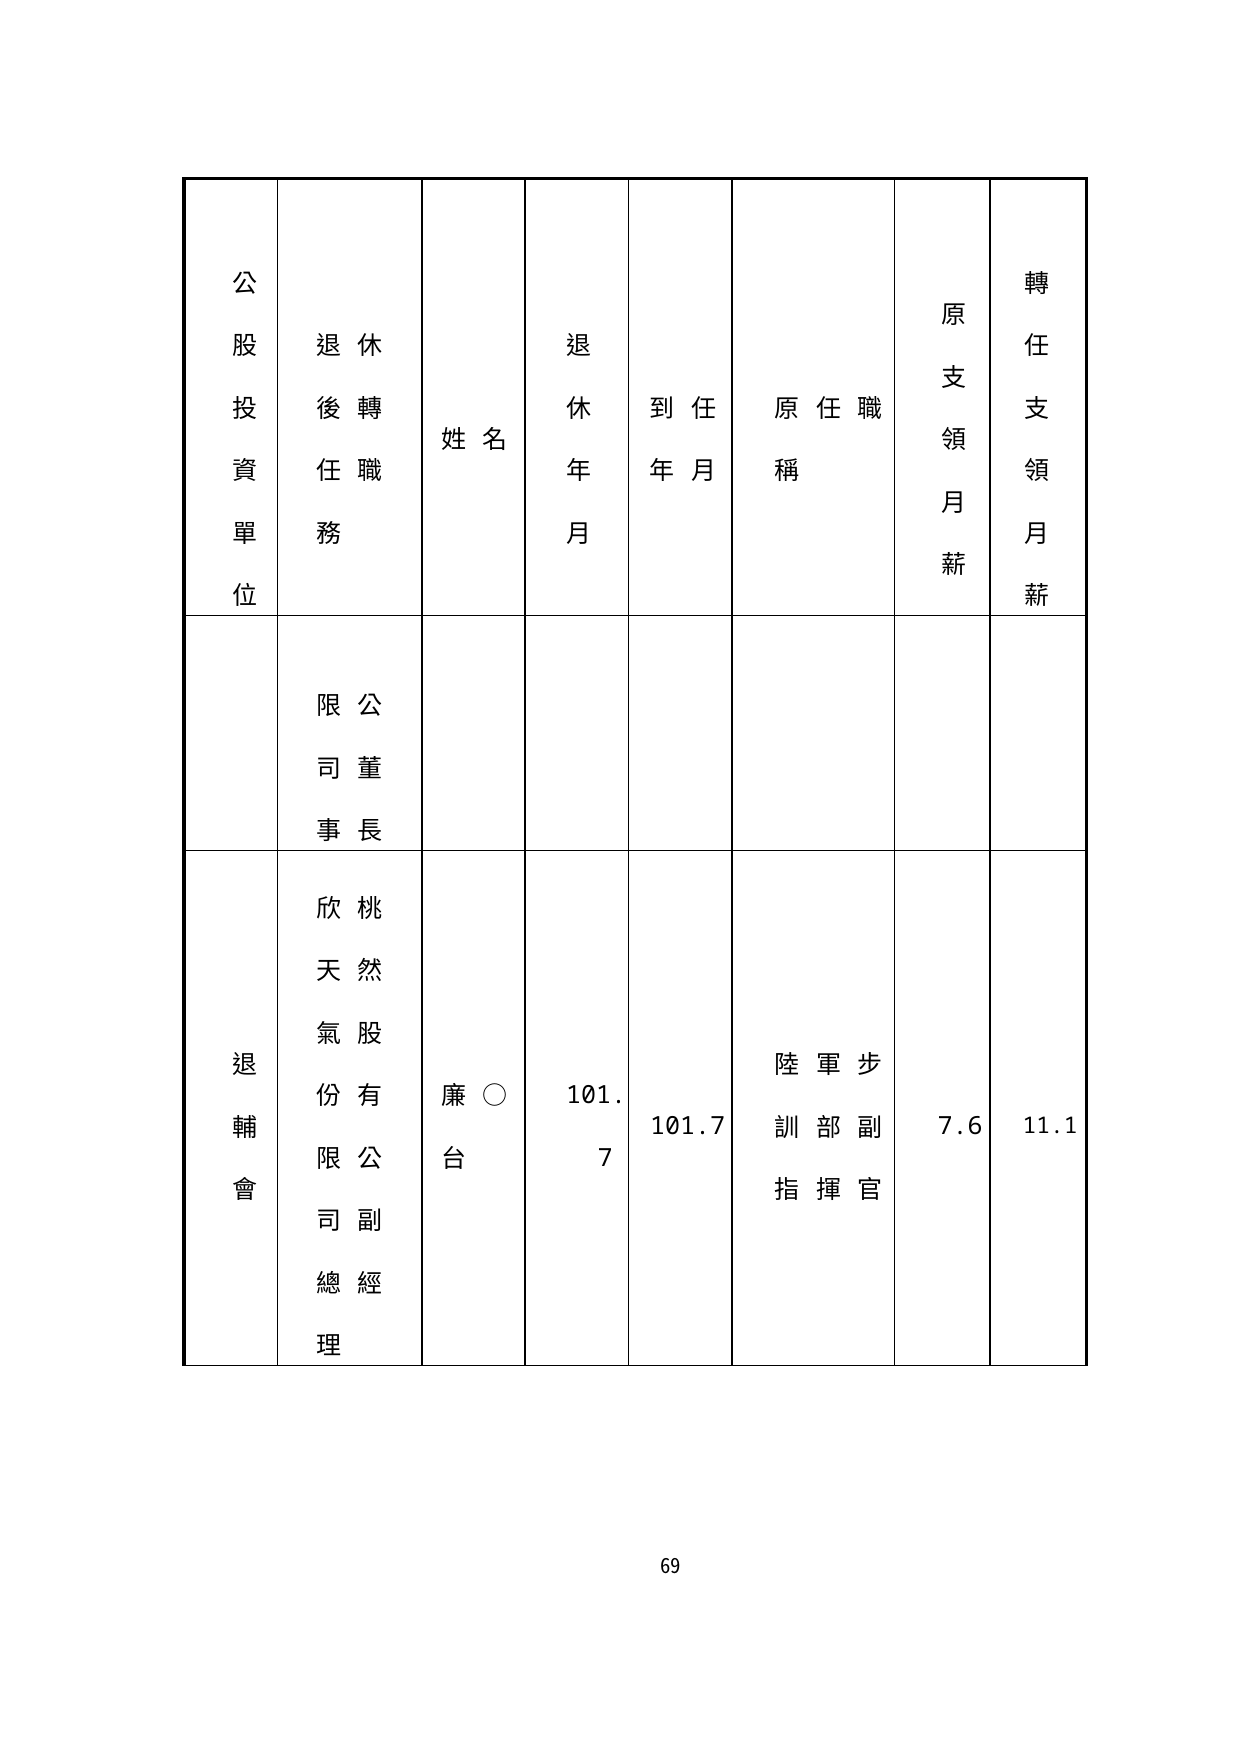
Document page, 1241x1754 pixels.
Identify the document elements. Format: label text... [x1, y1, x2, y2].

table_header 退休後轉任職務 [278, 180, 421, 615]
table_cell 限公司董事長 [278, 616, 421, 850]
table_cell [895, 616, 989, 850]
table_cell [423, 616, 524, 850]
table_cell [733, 616, 894, 850]
table_cell [186, 616, 277, 850]
table_cell [991, 616, 1085, 850]
table_header 退休年月 [526, 180, 628, 615]
table_cell 7.6 [895, 851, 989, 1365]
table_header 原任職稱 [733, 180, 894, 615]
table_cell [526, 616, 628, 850]
table_header 公股投資單位 [186, 180, 277, 615]
table_header 原支領月薪 [895, 180, 989, 615]
table_cell 101.7 [526, 851, 628, 1365]
table_cell 廉○台 [423, 851, 524, 1365]
table_cell 欣桃天然氣股份有限公司副總經理 [278, 851, 421, 1365]
table_cell 陸軍步訓部副指揮官 [733, 851, 894, 1365]
table_header 姓名 [423, 180, 524, 615]
table_header 轉任支領月薪 [991, 180, 1085, 615]
table_cell [629, 616, 731, 850]
table_cell 11.1 [991, 851, 1085, 1365]
table_cell 退輔會 [186, 851, 277, 1365]
table_header 到任年月 [629, 180, 731, 615]
table_cell 101.7 [629, 851, 731, 1365]
